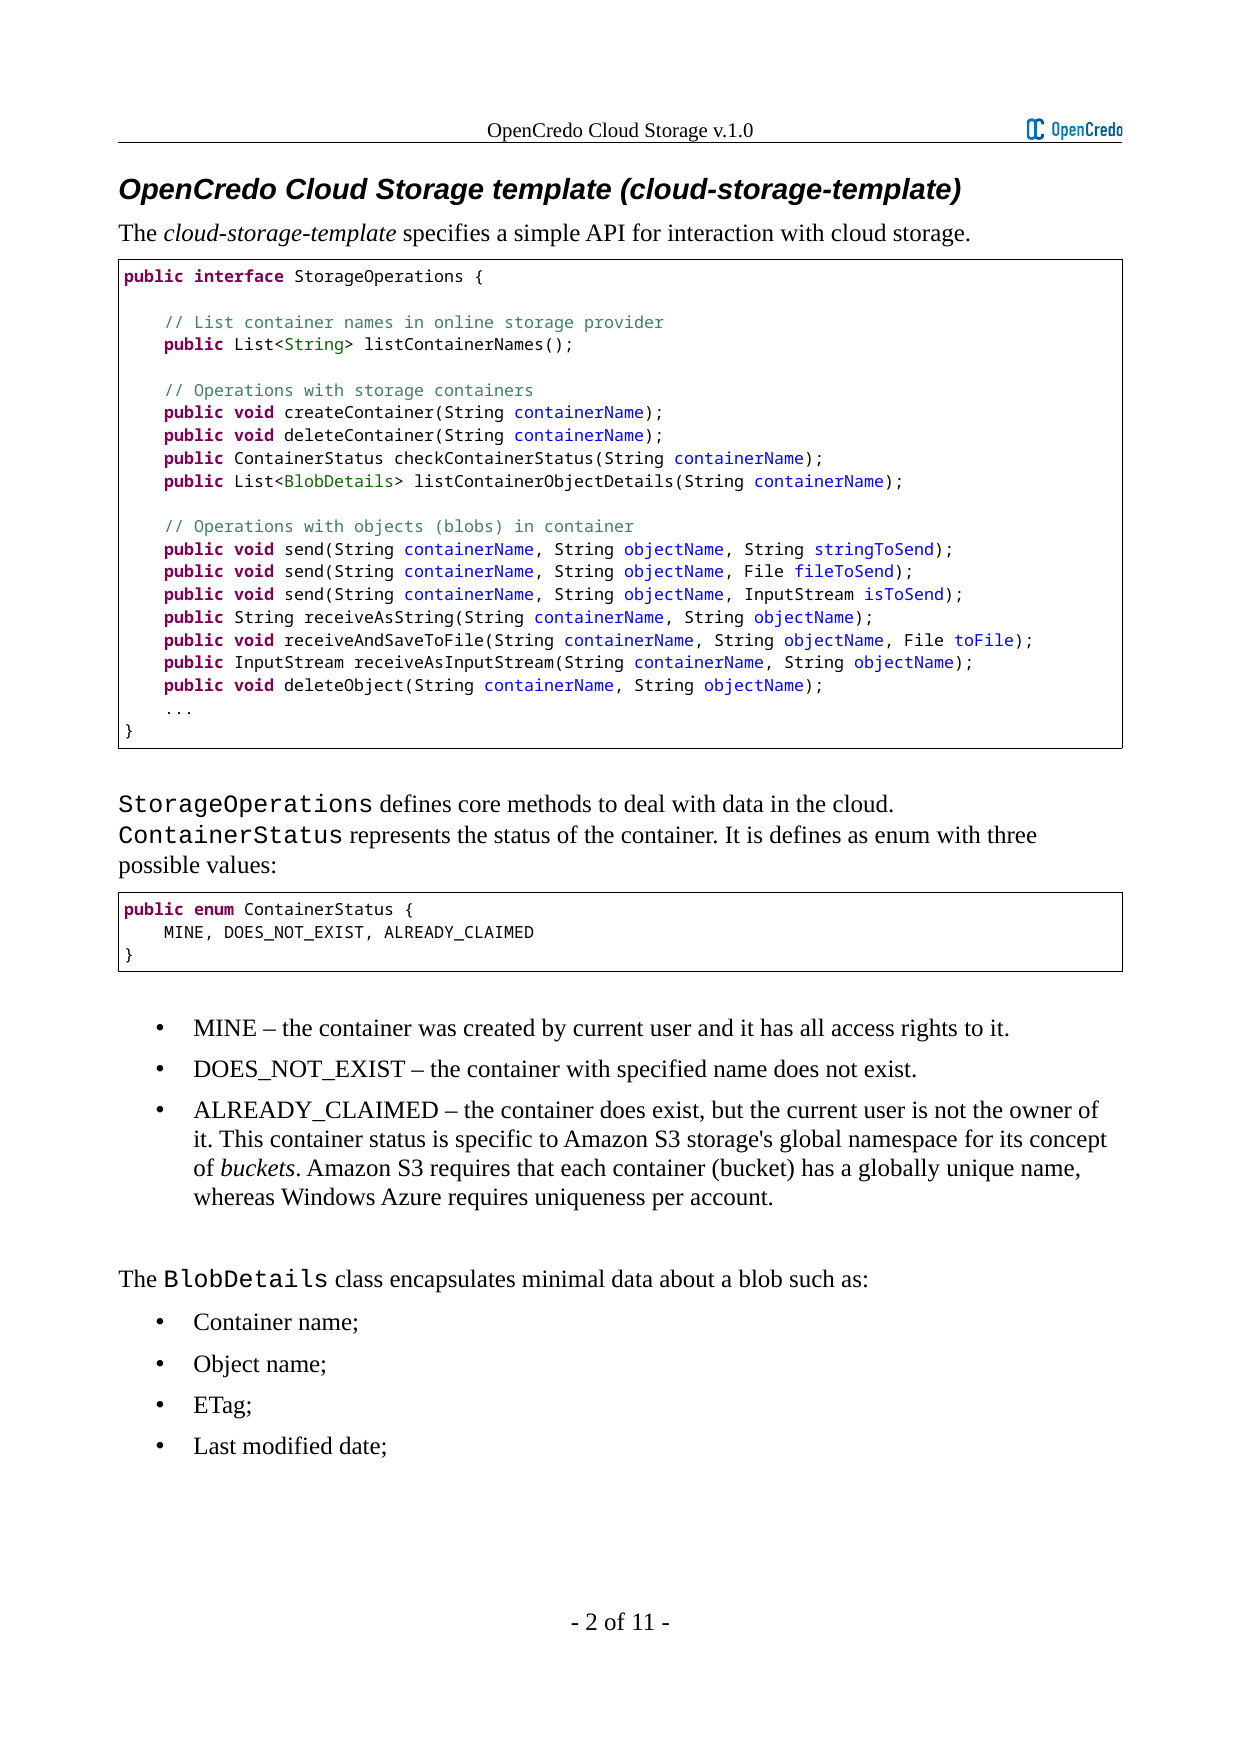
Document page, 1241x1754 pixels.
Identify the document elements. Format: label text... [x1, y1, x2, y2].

text StorageOperations defines core methods to deal with data in the cloud. ContainerStatus represents the status of the container. It is defines as enum with three possible values: [118, 789, 1122, 879]
list Last modified date; [156, 1431, 1122, 1460]
list MINE – the container was created by current user and it has all access rights to it. [156, 1013, 1122, 1042]
text The cloud-storage-template specifies a simple API for interaction with cloud storage. [118, 218, 1122, 247]
picture [1026, 118, 1123, 140]
subtitle OpenCredo Cloud Storage template (cloud-storage-template) [118, 172, 1122, 205]
list DOES_NOT_EXIST – the container with specified name does not exist. [156, 1054, 1122, 1083]
list ETag; [156, 1390, 1122, 1419]
table_header public interface StorageOperations { // List container names in online storage provider public List<String> listContainerNames(); // Operations with storage containers public void createContainer(String containerName); public void deleteContainer(String containerName); public ContainerStatus checkContainerStatus(String containerName); public List<BlobDetails> listContainerObjectDetails(String containerName); // Operations with objects (blobs) in container public void send(String containerName, String objectName, String stringToSend); public void send(String containerName, String objectName, File fileToSend); public void send(String containerName, String objectName, InputStream isToSend); public String receiveAsString(String containerName, String objectName); public void receiveAndSaveToFile(String containerName, String objectName, File toFile); public InputStream receiveAsInputStream(String containerName, String objectName); public void deleteObject(String containerName, String objectName); ... } [119, 260, 1122, 747]
list ALREADY_CLAIMED – the container does exist, but the current user is not the owner of it. This container status is specific to Amazon S3 storage's global namespace for its concept of buckets. Amazon S3 requires that each container (bucket) has a globally unique name, whereas Windows Azure requires uniqueness per account. [156, 1095, 1122, 1210]
list Object name; [156, 1349, 1122, 1377]
text The BlobDetails class encapsulates minimal data about a blob such as: [118, 1264, 1122, 1295]
list Container name; [156, 1307, 1122, 1336]
table_header public enum ContainerStatus { MINE, DOES_NOT_EXIST, ALREADY_CLAIMED } [119, 893, 1122, 971]
